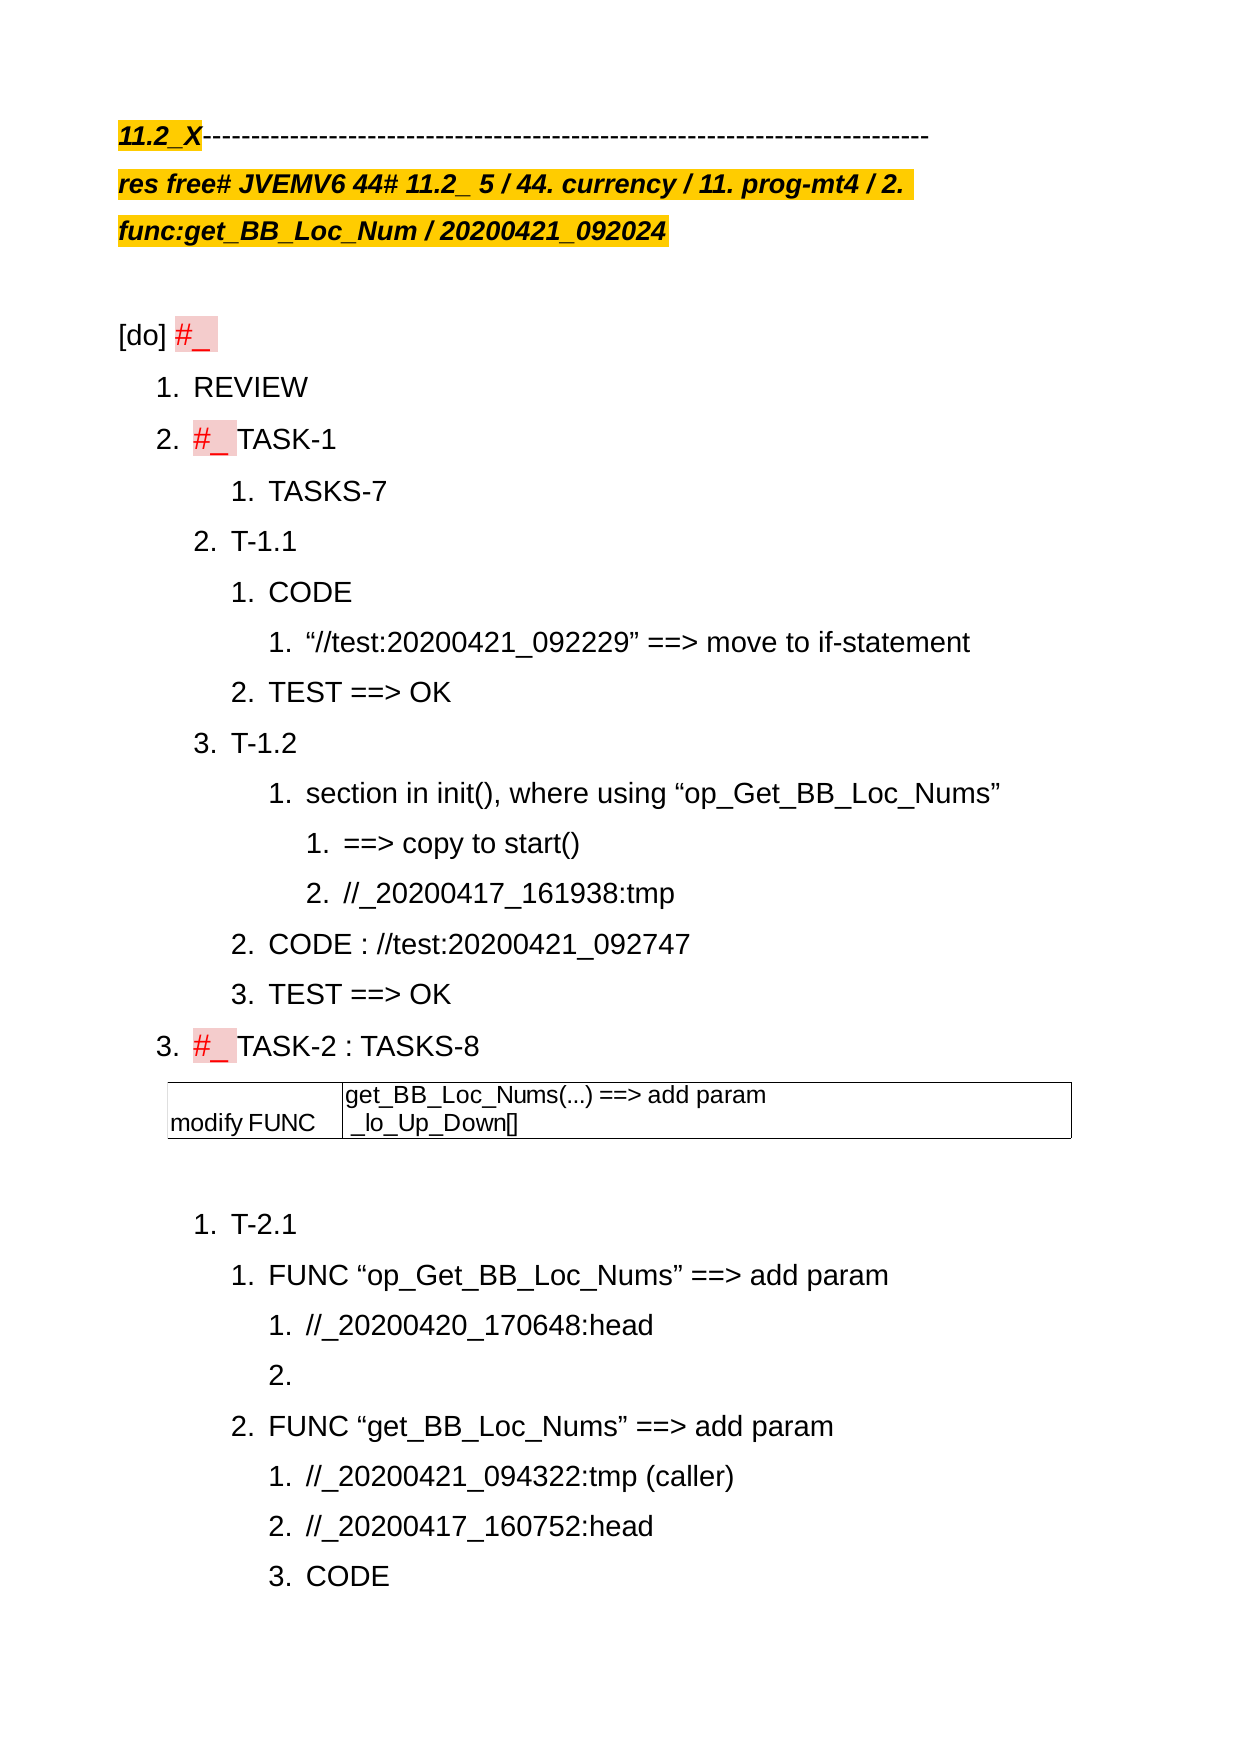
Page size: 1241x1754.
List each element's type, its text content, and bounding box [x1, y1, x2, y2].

list “//test:20200421_092229” ==> move to if-statement [268, 625, 1122, 658]
list TEST ==> OK [231, 977, 1122, 1011]
list CODE [231, 575, 1122, 608]
list CODE [268, 1559, 1122, 1593]
list //_20200417_160752:head [268, 1509, 1122, 1543]
list section in init(), where using “op_Get_BB_Loc_Nums” [268, 776, 1122, 809]
list ==> copy to start() [306, 826, 1122, 860]
list TASKS-7 [231, 474, 1122, 508]
list REVIEW [156, 370, 1122, 403]
list FUNC “op_Get_BB_Loc_Nums” ==> add param [231, 1258, 1122, 1291]
list #_ TASK-2 : TASKS-8 [156, 1027, 1122, 1063]
list //_20200417_161938:tmp [306, 877, 1122, 910]
list TEST ==> OK [231, 675, 1122, 709]
text 11.2_X--------------------------------------------------------------------------- [118, 118, 1122, 152]
list //_20200421_094322:tmp (caller) [268, 1459, 1122, 1492]
text [do] #_ [118, 316, 1122, 352]
text res free# JVEMV6 44# 11.2_ 5 / 44. currency / 11. prog-mt4 / 2. func:get_BB_Loc_Num / 20200421_092024 [118, 168, 1122, 247]
list T-1.1 [193, 524, 1122, 558]
list T-2.1 [193, 1207, 1122, 1241]
list //_20200420_170648:head [268, 1308, 1122, 1341]
list T-1.2 [193, 726, 1122, 759]
list FUNC “get_BB_Loc_Nums” ==> add param [231, 1408, 1122, 1442]
list CODE : //test:20200421_092747 [231, 927, 1122, 960]
list #_ TASK-1 [156, 420, 1122, 456]
